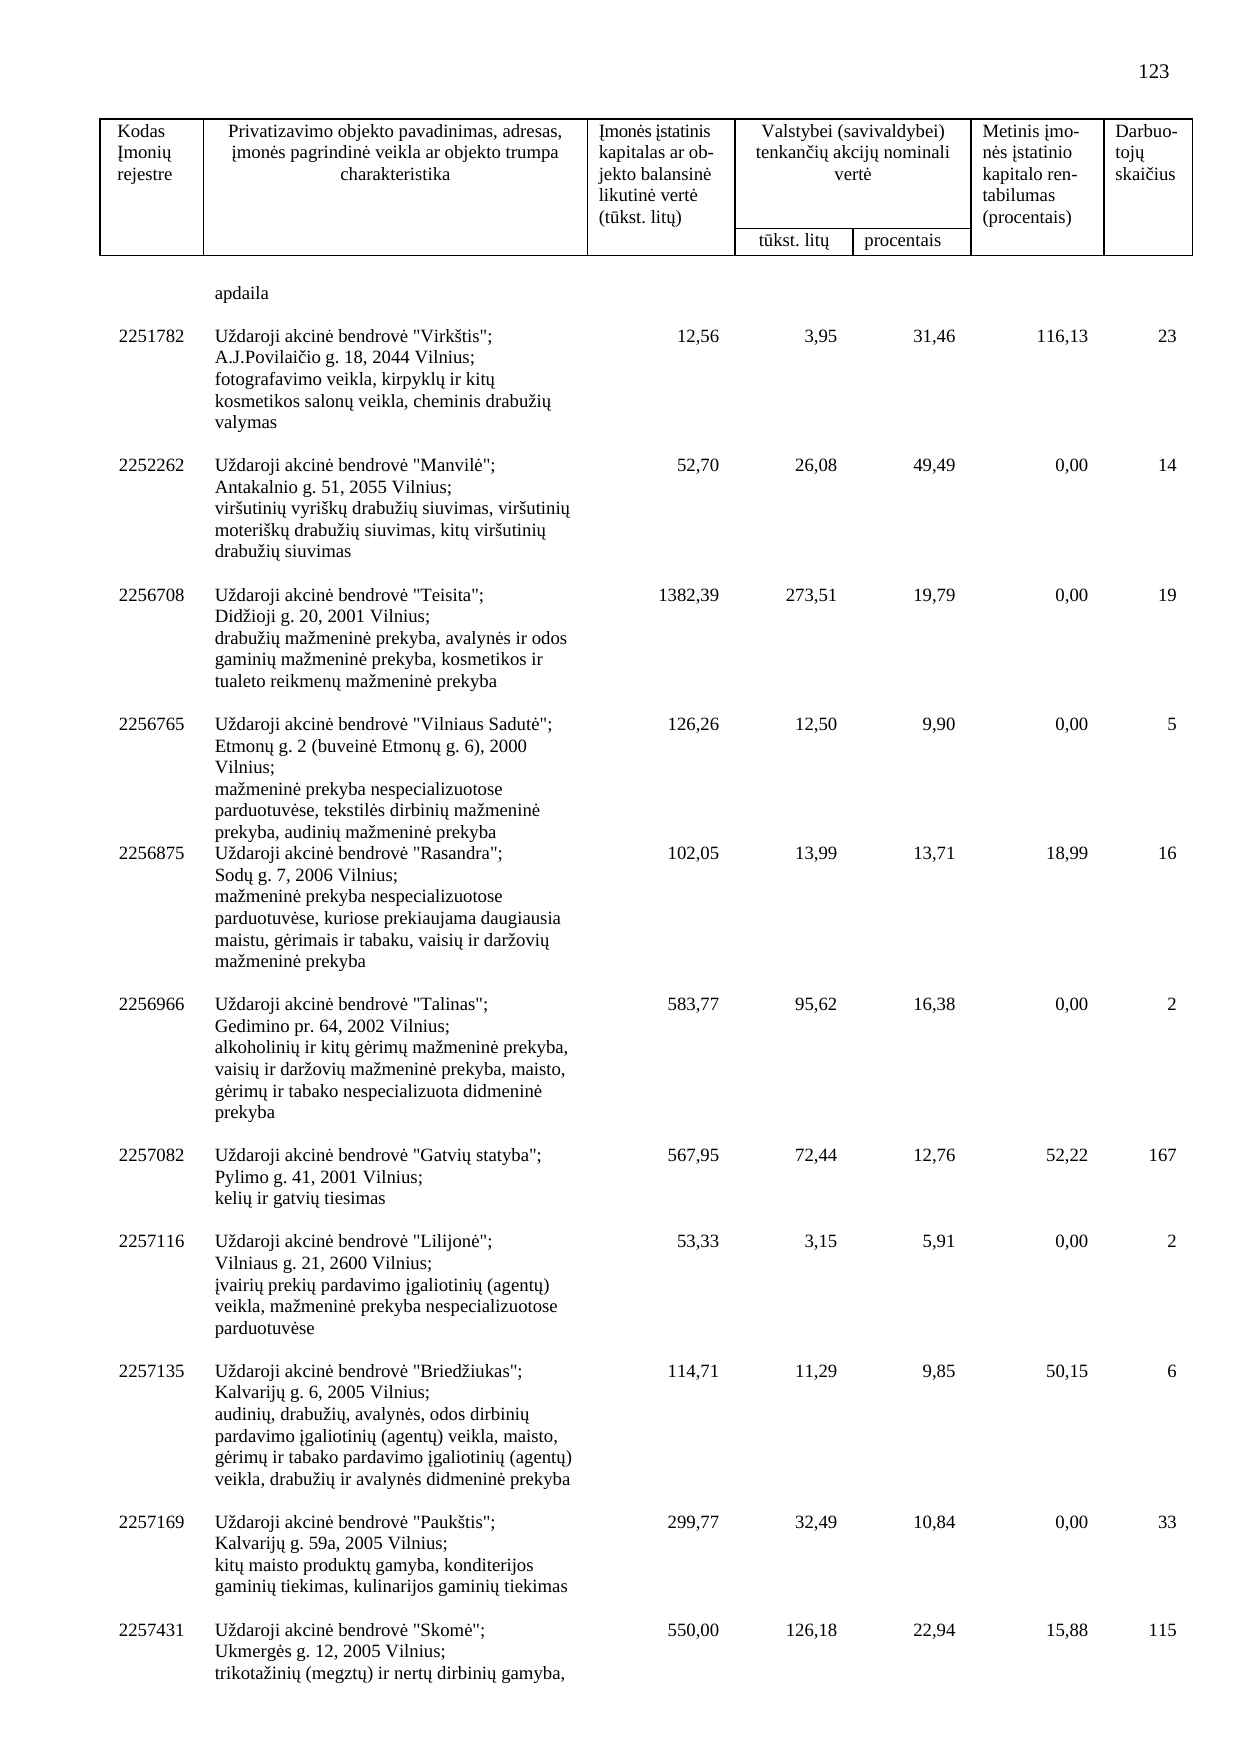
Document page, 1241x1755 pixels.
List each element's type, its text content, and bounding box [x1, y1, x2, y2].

table_cell [853, 256, 971, 282]
table_cell 0,00 [971, 454, 1104, 583]
table_cell 0,00 [971, 1511, 1104, 1618]
table_cell [1105, 228, 1192, 254]
table_cell 583,77 [587, 993, 735, 1144]
table_cell 49,49 [853, 454, 971, 583]
table_cell 52,22 [971, 1144, 1104, 1230]
table_cell 15,88 [971, 1619, 1104, 1683]
table_cell 299,77 [587, 1511, 735, 1618]
table_cell apdaila [203, 282, 587, 325]
table_cell 2 [1104, 1230, 1192, 1360]
table_cell 2257169 [100, 1511, 203, 1618]
table_cell Uždaroji akcinė bendrovė "Manvilė"; Antakalnio g. 51, 2055 Vilnius; viršutinių vyriškų drabužių siuvimas, viršutinių moteriškų drabužių siuvimas, kitų viršutinių drabužių siuvimas [203, 454, 587, 583]
table_cell 13,99 [735, 842, 853, 993]
table_cell 22,94 [853, 1619, 971, 1683]
table_header Kodas Įmonių rejestre [101, 120, 203, 227]
table_cell 95,62 [735, 993, 853, 1144]
table_cell 12,50 [735, 713, 853, 842]
table_cell Uždaroji akcinė bendrovė "Rasandra"; Sodų g. 7, 2006 Vilnius; mažmeninė prekyba nespecializuotose parduotuvėse, kuriose prekiaujama daugiausia maistu, gėrimais ir tabaku, vaisių ir daržovių mažmeninė prekyba [203, 842, 587, 993]
table_cell 12,76 [853, 1144, 971, 1230]
table_cell 10,84 [853, 1511, 971, 1618]
table_cell 2 [1104, 993, 1192, 1144]
table_cell 19,79 [853, 584, 971, 713]
table_cell 273,51 [735, 584, 853, 713]
table_cell 9,90 [853, 713, 971, 842]
table_cell 2256966 [100, 993, 203, 1144]
table_cell 33 [1104, 1511, 1192, 1618]
table_cell 2251782 [100, 325, 203, 454]
table_cell Uždaroji akcinė bendrovė "Teisita"; Didžioji g. 20, 2001 Vilnius; drabužių mažmeninė prekyba, avalynės ir odos gaminių mažmeninė prekyba, kosmetikos ir tualeto reikmenų mažmeninė prekyba [203, 584, 587, 713]
table_cell 18,99 [971, 842, 1104, 993]
table_cell [100, 282, 203, 325]
table_cell [853, 282, 971, 325]
table_cell 2257135 [100, 1360, 203, 1511]
table_cell 14 [1104, 454, 1192, 583]
table_cell Uždaroji akcinė bendrovė "Virkštis"; A.J.Povilaičio g. 18, 2044 Vilnius; fotografavimo veikla, kirpyklų ir kitų kosmetikos salonų veikla, cheminis drabužių valymas [203, 325, 587, 454]
table_cell [587, 256, 735, 282]
table_cell 13,71 [853, 842, 971, 993]
table_cell 0,00 [971, 993, 1104, 1144]
table_cell Uždaroji akcinė bendrovė "Skomė"; Ukmergės g. 12, 2005 Vilnius; trikotažinių (megztų) ir nertų dirbinių gamyba, [203, 1619, 587, 1683]
table_cell 167 [1104, 1144, 1192, 1230]
table_cell 2256765 [100, 713, 203, 842]
table_cell 126,18 [735, 1619, 853, 1683]
table_cell Uždaroji akcinė bendrovė "Paukštis"; Kalvarijų g. 59a, 2005 Vilnius; kitų maisto produktų gamyba, konditerijos gaminių tiekimas, kulinarijos gaminių tiekimas [203, 1511, 587, 1618]
table_cell Uždaroji akcinė bendrovė "Briedžiukas"; Kalvarijų g. 6, 2005 Vilnius; audinių, drabužių, avalynės, odos dirbinių pardavimo įgaliotinių (agentų) veikla, maisto, gėrimų ir tabako pardavimo įgaliotinių (agentų) veikla, drabužių ir avalynės didmeninė prekyba [203, 1360, 587, 1511]
table_cell 6 [1104, 1360, 1192, 1511]
table_cell [1104, 282, 1192, 325]
table_cell 53,33 [587, 1230, 735, 1360]
table_cell 2257431 [100, 1619, 203, 1683]
table_cell 115 [1104, 1619, 1192, 1683]
table_cell 2256708 [100, 584, 203, 713]
table_cell 32,49 [735, 1511, 853, 1618]
table_header Valstybei (savivaldybei) tenkančių akcijų nominali vertė [736, 120, 970, 227]
table_cell [588, 228, 734, 254]
table_cell 9,85 [853, 1360, 971, 1511]
table_cell [735, 256, 853, 282]
table_cell [587, 282, 735, 325]
table_cell 23 [1104, 325, 1192, 454]
table_cell 567,95 [587, 1144, 735, 1230]
table_cell 102,05 [587, 842, 735, 993]
table_cell 0,00 [971, 713, 1104, 842]
table_cell Uždaroji akcinė bendrovė "Vilniaus Sadutė"; Etmonų g. 2 (buveinė Etmonų g. 6), 2000 Vilnius; mažmeninė prekyba nespecializuotose parduotuvėse, tekstilės dirbinių mažmeninė prekyba, audinių mažmeninė prekyba [203, 713, 587, 842]
table_cell 12,56 [587, 325, 735, 454]
table_cell 16,38 [853, 993, 971, 1144]
table_header Įmonės įstatinis kapitalas ar ob-jekto balansinė likutinė vertė (tūkst. litų) [588, 120, 734, 227]
table_cell 16 [1104, 842, 1192, 993]
table_cell [204, 228, 587, 254]
table_cell 11,29 [735, 1360, 853, 1511]
table_header Darbuo-tojų skaičius [1105, 120, 1192, 227]
table_cell 3,95 [735, 325, 853, 454]
table_cell [971, 256, 1104, 282]
table_cell 72,44 [735, 1144, 853, 1230]
table_cell [203, 256, 587, 282]
table_cell 5,91 [853, 1230, 971, 1360]
table_cell [972, 228, 1103, 254]
table_cell 31,46 [853, 325, 971, 454]
table_cell 3,15 [735, 1230, 853, 1360]
table_cell procentais [854, 229, 970, 254]
table_cell [100, 256, 203, 282]
table_header Metinis įmo-nės įstatinio kapitalo ren-tabilumas (procentais) [972, 120, 1103, 227]
table_cell [971, 282, 1104, 325]
table_cell 52,70 [587, 454, 735, 583]
table_cell 26,08 [735, 454, 853, 583]
table_header Privatizavimo objekto pavadinimas, adresas, įmonės pagrindinė veikla ar objekto trumpa charakteristika [204, 120, 587, 227]
table_cell 2256875 [100, 842, 203, 993]
table_cell [1104, 256, 1192, 282]
table_cell 114,71 [587, 1360, 735, 1511]
table_cell 1382,39 [587, 584, 735, 713]
table_cell 2257082 [100, 1144, 203, 1230]
table_cell 126,26 [587, 713, 735, 842]
table_cell Uždaroji akcinė bendrovė "Lilijonė"; Vilniaus g. 21, 2600 Vilnius; įvairių prekių pardavimo įgaliotinių (agentų) veikla, mažmeninė prekyba nespecializuotose parduotuvėse [203, 1230, 587, 1360]
table_cell 2252262 [100, 454, 203, 583]
table_cell tūkst. litų [736, 229, 852, 254]
table_cell 50,15 [971, 1360, 1104, 1511]
table_cell Uždaroji akcinė bendrovė "Talinas"; Gedimino pr. 64, 2002 Vilnius; alkoholinių ir kitų gėrimų mažmeninė prekyba, vaisių ir daržovių mažmeninė prekyba, maisto, gėrimų ir tabako nespecializuota didmeninė prekyba [203, 993, 587, 1144]
table_cell Uždaroji akcinė bendrovė "Gatvių statyba"; Pylimo g. 41, 2001 Vilnius; kelių ir gatvių tiesimas [203, 1144, 587, 1230]
table_cell 116,13 [971, 325, 1104, 454]
table_cell [101, 228, 203, 254]
table_cell 5 [1104, 713, 1192, 842]
table_cell 0,00 [971, 584, 1104, 713]
table_cell 0,00 [971, 1230, 1104, 1360]
table_cell 550,00 [587, 1619, 735, 1683]
table_cell 2257116 [100, 1230, 203, 1360]
table_cell [735, 282, 853, 325]
table_cell 19 [1104, 584, 1192, 713]
